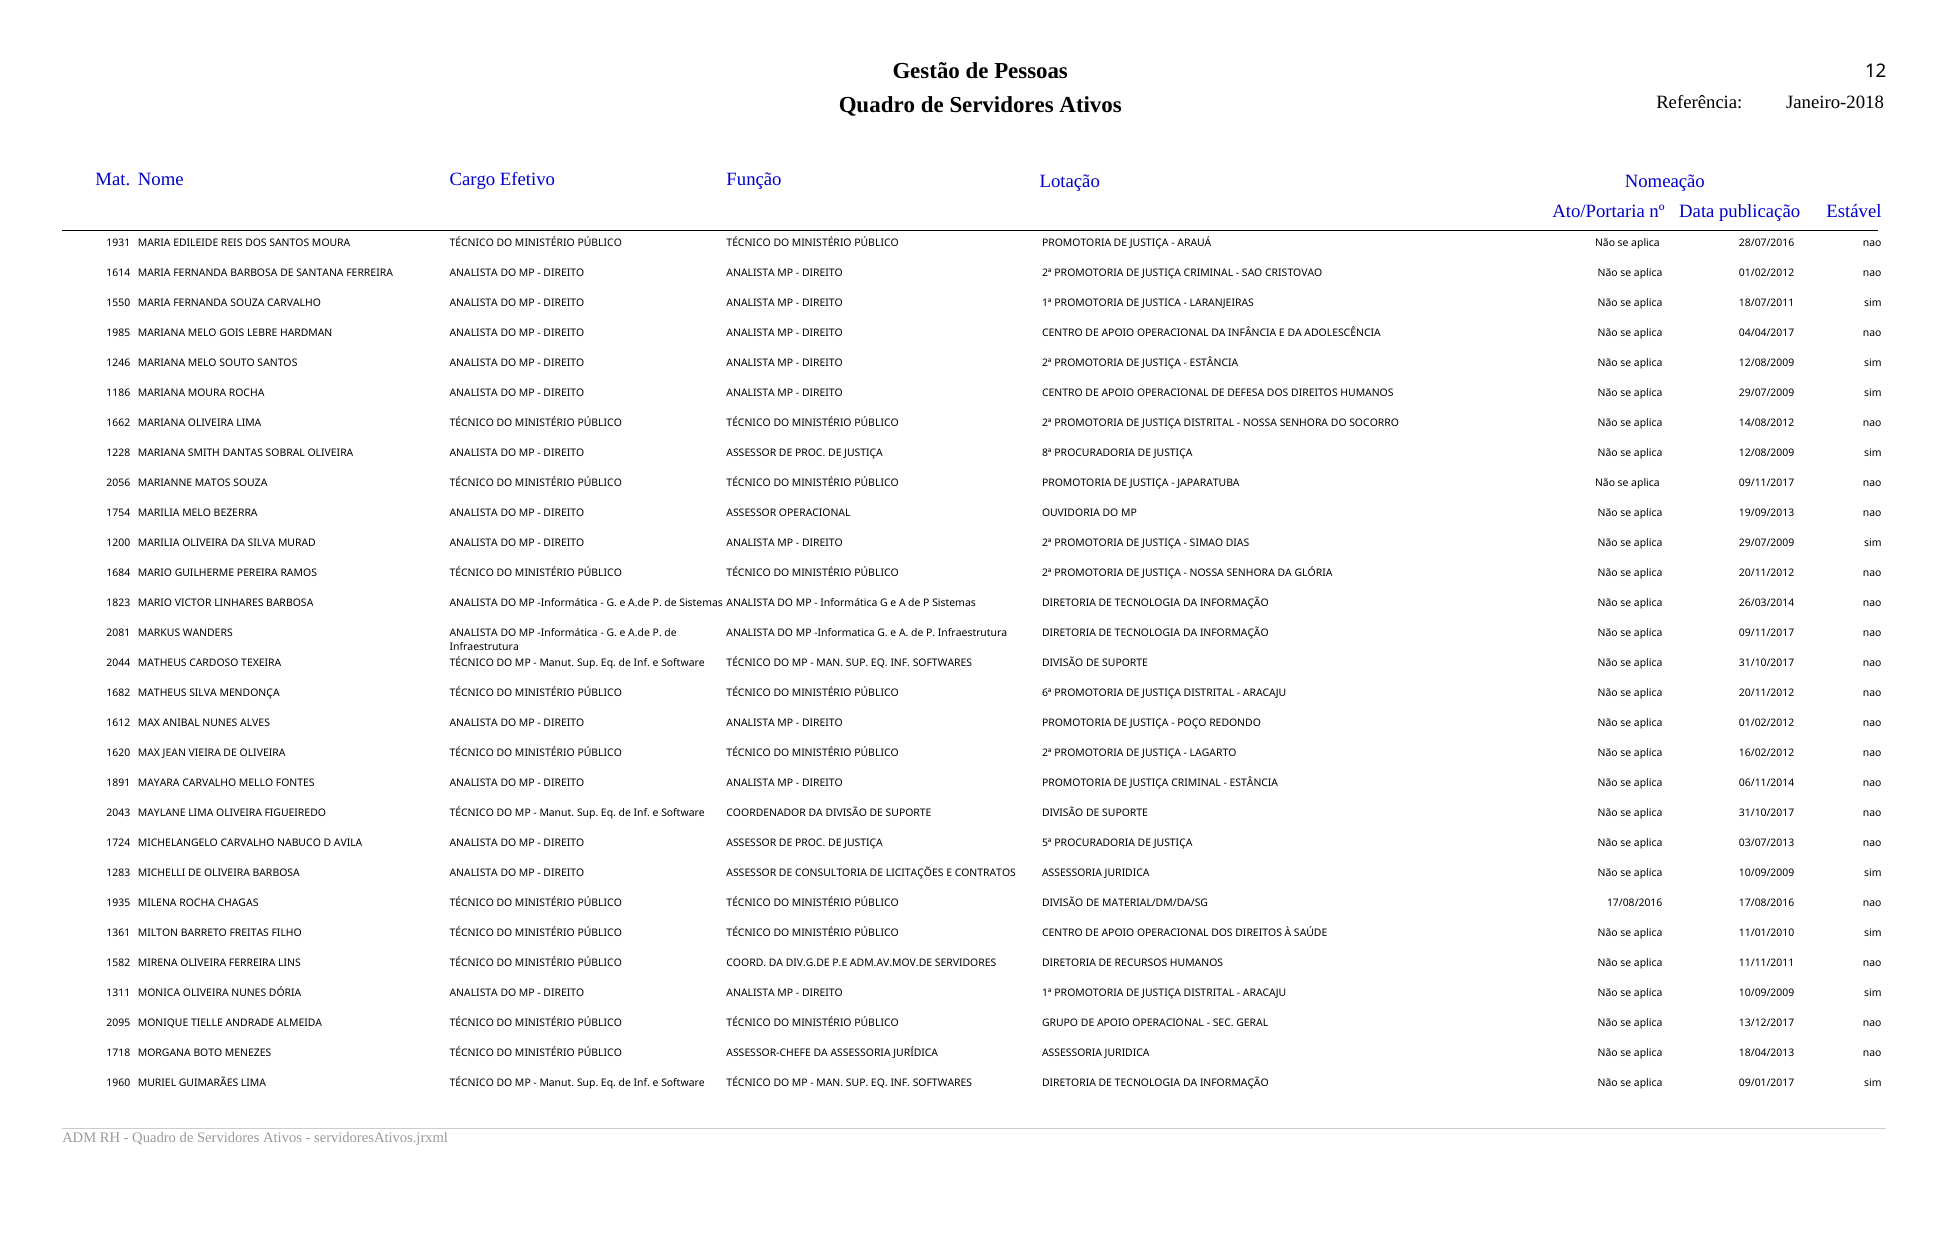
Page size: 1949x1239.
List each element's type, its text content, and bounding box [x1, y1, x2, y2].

table_cell [443, 745, 449, 775]
table_cell 18/04/2013 [1662, 1045, 1794, 1075]
table_cell 1228 [68, 445, 130, 475]
table_cell [1794, 385, 1803, 415]
table_cell TÉCNICO DO MINISTÉRIO PÚBLICO [726, 475, 1030, 505]
table_cell [1030, 745, 1042, 775]
table_cell [1030, 475, 1042, 505]
table_cell ANALISTA DO MP - DIREITO [449, 865, 723, 895]
table_cell Não se aplica [1547, 655, 1662, 685]
table_cell ASSESSOR DE PROC. DE JUSTIÇA [726, 445, 1030, 475]
table_cell [1794, 1015, 1803, 1045]
table_cell PROMOTORIA DE JUSTIÇA - ARAUÁ [1042, 235, 1538, 265]
table_cell ANALISTA DO MP - DIREITO [449, 355, 723, 385]
table_cell ANALISTA DO MP -Informática - G. e A.de P. de Infraestrutura [449, 625, 723, 655]
table_cell sim [1803, 295, 1881, 325]
table_cell CENTRO DE APOIO OPERACIONAL DOS DIREITOS À SAÚDE [1042, 925, 1538, 955]
table_cell Não se aplica [1547, 445, 1662, 475]
table_cell 10/09/2009 [1662, 985, 1794, 1015]
table_cell [1030, 805, 1042, 835]
table_cell [1538, 685, 1547, 715]
table_cell 1718 [68, 1045, 130, 1075]
table_cell 29/07/2009 [1662, 385, 1794, 415]
table_cell [1538, 595, 1547, 625]
table_cell [0, 295, 68, 325]
table_cell MARILIA MELO BEZERRA [138, 505, 443, 535]
table_cell [0, 1128, 62, 1152]
table_cell nao [1803, 655, 1881, 685]
table_cell 1186 [68, 385, 130, 415]
table_cell [0, 265, 68, 295]
table_cell MILENA ROCHA CHAGAS [138, 895, 443, 925]
table_cell MAYARA CARVALHO MELLO FONTES [138, 775, 443, 805]
table_cell 1612 [68, 715, 130, 745]
table_cell [0, 565, 68, 595]
table_cell [684, 170, 726, 198]
table_cell [0, 475, 68, 505]
table_cell MATHEUS SILVA MENDONÇA [138, 685, 443, 715]
table_cell [1881, 835, 1948, 865]
table_cell MILTON BARRETO FREITAS FILHO [138, 925, 443, 955]
table_cell TÉCNICO DO MINISTÉRIO PÚBLICO [449, 1015, 723, 1045]
table_cell 1246 [68, 355, 130, 385]
table_cell Não se aplica [1547, 745, 1662, 775]
table_cell [1538, 415, 1547, 445]
table_cell 26/03/2014 [1662, 595, 1794, 625]
table_cell 2ª PROMOTORIA DE JUSTIÇA - SIMAO DIAS [1042, 535, 1538, 565]
table_cell [1538, 1045, 1547, 1075]
table_cell [1794, 1075, 1803, 1105]
table_cell [1886, 1128, 1948, 1152]
table_cell Quadro de Servidores Ativos [437, 91, 1523, 124]
table_cell [1881, 475, 1948, 505]
table_cell TÉCNICO DO MP - Manut. Sup. Eq. de Inf. e Software [449, 655, 723, 685]
table_cell 19/09/2013 [1662, 505, 1794, 535]
table_cell OUVIDORIA DO MP [1042, 505, 1538, 535]
table_cell [1538, 355, 1547, 385]
table_cell [0, 385, 68, 415]
table_cell nao [1803, 805, 1881, 835]
table_cell nao [1803, 745, 1881, 775]
table_cell ANALISTA MP - DIREITO [726, 385, 1030, 415]
table_cell [1030, 835, 1042, 865]
table_cell nao [1803, 235, 1881, 265]
table_cell [130, 955, 138, 985]
table_cell Não se aplica [1547, 775, 1662, 805]
table_cell [1030, 715, 1042, 745]
table_cell 6ª PROMOTORIA DE JUSTIÇA DISTRITAL - ARACAJU [1042, 685, 1538, 715]
table_cell Não se aplica [1547, 925, 1662, 955]
table_cell 1891 [68, 775, 130, 805]
table_cell [443, 655, 449, 685]
table_cell MARILIA OLIVEIRA DA SILVA MURAD [138, 535, 443, 565]
table_cell TÉCNICO DO MINISTÉRIO PÚBLICO [449, 685, 723, 715]
table_cell [130, 895, 138, 925]
table_cell [1794, 475, 1803, 505]
table_cell [443, 445, 449, 475]
table_cell [130, 655, 138, 685]
table_cell [1794, 805, 1803, 835]
table_cell CENTRO DE APOIO OPERACIONAL DA INFÂNCIA E DA ADOLESCÊNCIA [1042, 325, 1538, 355]
table_cell TÉCNICO DO MINISTÉRIO PÚBLICO [449, 565, 723, 595]
table_cell Não se aplica [1547, 865, 1662, 895]
table_cell ADM RH - Quadro de Servidores Ativos - servidoresAtivos.jrxml [62, 1129, 1886, 1152]
table_cell [1030, 265, 1042, 295]
table_cell Não se aplica [1547, 385, 1662, 415]
table_cell 1935 [68, 895, 130, 925]
table_cell [1794, 265, 1803, 295]
table_cell [1886, 57, 1948, 84]
table_cell Não se aplica [1547, 295, 1662, 325]
table_cell MARIANA OLIVEIRA LIMA [138, 415, 443, 445]
table_cell [1794, 835, 1803, 865]
table_cell 01/02/2012 [1662, 265, 1794, 295]
table_cell [1794, 535, 1803, 565]
table_cell [1881, 265, 1948, 295]
table_cell 1985 [68, 325, 130, 355]
table_cell [443, 685, 449, 715]
table_cell [130, 985, 138, 1015]
table_cell TÉCNICO DO MINISTÉRIO PÚBLICO [726, 895, 1030, 925]
table_cell [1030, 295, 1042, 325]
table_cell [130, 745, 138, 775]
table_cell [443, 1075, 449, 1105]
table_cell ASSESSOR OPERACIONAL [726, 505, 1030, 535]
table_cell nao [1803, 625, 1881, 655]
table_cell [0, 170, 68, 198]
table_cell [443, 985, 449, 1015]
table_cell [1881, 445, 1948, 475]
table_cell Não se aplica [1547, 355, 1662, 385]
table_cell [1881, 715, 1948, 745]
table_cell [1538, 385, 1547, 415]
table_cell [1523, 91, 1656, 124]
table_cell [130, 415, 138, 445]
table_cell [1030, 325, 1042, 355]
table_cell DIRETORIA DE TECNOLOGIA DA INFORMAÇÃO [1042, 1075, 1538, 1105]
table_cell [203, 170, 449, 198]
table_cell [1538, 895, 1547, 925]
table_cell [0, 1015, 68, 1045]
table_cell [1030, 1075, 1042, 1105]
table_cell [1538, 925, 1547, 955]
table_cell [1794, 925, 1803, 955]
table_cell 04/04/2017 [1662, 325, 1794, 355]
table_cell [1538, 565, 1547, 595]
table_cell [130, 565, 138, 595]
table_cell [130, 535, 138, 565]
table_cell MAX ANIBAL NUNES ALVES [138, 715, 443, 745]
table_cell ANALISTA MP - DIREITO [726, 535, 1030, 565]
table_cell ASSESSORIA JURIDICA [1042, 865, 1538, 895]
table_cell [1538, 985, 1547, 1015]
table_cell TÉCNICO DO MP - Manut. Sup. Eq. de Inf. e Software [449, 805, 723, 835]
table_cell nao [1803, 715, 1881, 745]
table_cell MARIA FERNANDA BARBOSA DE SANTANA FERREIRA [138, 265, 443, 295]
table_cell [1881, 775, 1948, 805]
table_cell [130, 385, 138, 415]
table_cell [0, 655, 68, 685]
table_cell Não se aplica [1547, 805, 1662, 835]
table_cell [1030, 925, 1042, 955]
table_cell [443, 235, 449, 265]
table_cell Não se aplica [1547, 985, 1662, 1015]
table_cell [1794, 685, 1803, 715]
table_cell Não se aplica [1547, 415, 1662, 445]
table_cell 16/02/2012 [1662, 745, 1794, 775]
table_cell Estável [1803, 200, 1881, 229]
table_cell TÉCNICO DO MINISTÉRIO PÚBLICO [449, 415, 723, 445]
table_cell TÉCNICO DO MINISTÉRIO PÚBLICO [449, 745, 723, 775]
table_cell 28/07/2016 [1662, 235, 1794, 265]
table_cell [1030, 625, 1042, 655]
table_header [0, 0, 1948, 57]
table_cell [1881, 865, 1948, 895]
table_cell MARIANA MELO SOUTO SANTOS [138, 355, 443, 385]
table_cell nao [1803, 895, 1881, 925]
table_cell ANALISTA DO MP - DIREITO [449, 265, 723, 295]
table_cell TÉCNICO DO MINISTÉRIO PÚBLICO [449, 475, 723, 505]
table_cell [1794, 415, 1803, 445]
table_cell 31/10/2017 [1662, 805, 1794, 835]
table_cell [130, 445, 138, 475]
table_cell [0, 91, 437, 124]
table_cell ANALISTA DO MP - DIREITO [449, 775, 723, 805]
table_cell PROMOTORIA DE JUSTIÇA - JAPARATUBA [1042, 475, 1538, 505]
table_cell sim [1803, 535, 1881, 565]
table_header Cargo Efetivo [449, 168, 684, 198]
table_cell [443, 715, 449, 745]
table_cell [130, 625, 138, 655]
table_cell nao [1803, 325, 1881, 355]
table_cell [0, 685, 68, 715]
table_cell MARIANNE MATOS SOUZA [138, 475, 443, 505]
table_cell DIRETORIA DE TECNOLOGIA DA INFORMAÇÃO [1042, 595, 1538, 625]
table_cell [0, 1105, 1948, 1128]
table_cell Não se aplica [1547, 625, 1662, 655]
table_cell [0, 325, 68, 355]
table_cell [0, 355, 68, 385]
table_cell TÉCNICO DO MP - Manut. Sup. Eq. de Inf. e Software [449, 1075, 723, 1105]
table_cell [1538, 1075, 1547, 1105]
table_cell nao [1803, 265, 1881, 295]
table_cell [1881, 985, 1948, 1015]
table_cell 11/01/2010 [1662, 925, 1794, 955]
table_cell 1311 [68, 985, 130, 1015]
table_cell [1794, 775, 1803, 805]
table_cell nao [1803, 955, 1881, 985]
table_cell 10/09/2009 [1662, 865, 1794, 895]
table_cell ANALISTA DO MP - DIREITO [449, 835, 723, 865]
table_cell 13/12/2017 [1662, 1015, 1794, 1045]
table_cell TÉCNICO DO MINISTÉRIO PÚBLICO [726, 685, 1030, 715]
table_cell 12 [1731, 57, 1886, 84]
table_cell Não se aplica [1547, 265, 1662, 295]
table_cell 8ª PROCURADORIA DE JUSTIÇA [1042, 445, 1538, 475]
table_cell TÉCNICO DO MP - MAN. SUP. EQ. INF. SOFTWARES [726, 1075, 1030, 1105]
table_cell [1538, 505, 1547, 535]
table_cell 1823 [68, 595, 130, 625]
table_cell [1794, 985, 1803, 1015]
table_cell DIRETORIA DE TECNOLOGIA DA INFORMAÇÃO [1042, 625, 1538, 655]
table_cell MONICA OLIVEIRA NUNES DÓRIA [138, 985, 443, 1015]
table_cell Referência: [1656, 91, 1754, 124]
table_cell [0, 1045, 68, 1075]
table_cell [130, 805, 138, 835]
table_cell [1030, 775, 1042, 805]
table_cell [1881, 295, 1948, 325]
table_cell TÉCNICO DO MINISTÉRIO PÚBLICO [726, 925, 1030, 955]
table_cell MICHELLI DE OLIVEIRA BARBOSA [138, 865, 443, 895]
table_cell [130, 865, 138, 895]
table_cell ASSESSOR-CHEFE DA ASSESSORIA JURÍDICA [726, 1045, 1030, 1075]
table_cell [1030, 535, 1042, 565]
table_cell [1794, 235, 1803, 265]
table_cell [0, 805, 68, 835]
table_cell [443, 415, 449, 445]
table_cell sim [1803, 865, 1881, 895]
table_cell [0, 625, 68, 655]
table_cell [1538, 835, 1547, 865]
table_cell [1881, 655, 1948, 685]
table_cell [1030, 1045, 1042, 1075]
table_cell [1538, 535, 1547, 565]
table_cell nao [1803, 775, 1881, 805]
table_cell 1684 [68, 565, 130, 595]
table_cell [1794, 955, 1803, 985]
table_cell [0, 985, 68, 1015]
table_cell [443, 1045, 449, 1075]
table_cell sim [1803, 445, 1881, 475]
table_header Nome [138, 168, 203, 198]
table_cell [443, 505, 449, 535]
table_cell [130, 1015, 138, 1045]
table_cell MARIO GUILHERME PEREIRA RAMOS [138, 565, 443, 595]
table_cell [1538, 325, 1547, 355]
table_cell [1030, 445, 1042, 475]
table_cell 2081 [68, 625, 130, 655]
table_cell [1538, 445, 1547, 475]
table_cell [1030, 1015, 1042, 1045]
table_cell 29/07/2009 [1662, 535, 1794, 565]
table_cell 12/08/2009 [1662, 445, 1794, 475]
table_cell MARIANA SMITH DANTAS SOBRAL OLIVEIRA [138, 445, 443, 475]
table_cell [1794, 325, 1803, 355]
table_cell [130, 170, 138, 198]
table_cell nao [1803, 565, 1881, 595]
table_cell ANALISTA MP - DIREITO [726, 325, 1030, 355]
table_cell [0, 85, 1948, 91]
table_cell MARIANA MOURA ROCHA [138, 385, 443, 415]
table_cell Não se aplica [1547, 1045, 1662, 1075]
table_cell [1794, 355, 1803, 385]
table_cell MIRENA OLIVEIRA FERREIRA LINS [138, 955, 443, 985]
table_cell Não se aplica [1547, 835, 1662, 865]
table_cell [130, 1075, 138, 1105]
table_cell nao [1803, 415, 1881, 445]
table_cell Janeiro-2018 [1756, 91, 1884, 124]
table_cell MAX JEAN VIEIRA DE OLIVEIRA [138, 745, 443, 775]
table_cell Não se aplica [1547, 475, 1662, 505]
table_cell [1030, 565, 1042, 595]
table_cell [1030, 505, 1042, 535]
table_cell ANALISTA MP - DIREITO [726, 715, 1030, 745]
table_cell 2ª PROMOTORIA DE JUSTIÇA - NOSSA SENHORA DA GLÓRIA [1042, 565, 1538, 595]
table_header Mat. [68, 168, 130, 198]
table_cell ASSESSOR DE CONSULTORIA DE LICITAÇÕES E CONTRATOS [726, 865, 1030, 895]
table_cell 03/07/2013 [1662, 835, 1794, 865]
table_cell Não se aplica [1547, 535, 1662, 565]
table_cell [1881, 235, 1948, 265]
table_cell 2ª PROMOTORIA DE JUSTIÇA DISTRITAL - NOSSA SENHORA DO SOCORRO [1042, 415, 1538, 445]
table_cell MARKUS WANDERS [138, 625, 443, 655]
table_cell [443, 1015, 449, 1045]
table_cell [443, 325, 449, 355]
table_cell [1030, 985, 1042, 1015]
table_cell Não se aplica [1547, 325, 1662, 355]
table_cell [130, 1045, 138, 1075]
table_cell ASSESSORIA JURIDICA [1042, 1045, 1538, 1075]
table_cell [1538, 1015, 1547, 1045]
table_cell 11/11/2011 [1662, 955, 1794, 985]
table_cell [0, 200, 1529, 229]
table_cell TÉCNICO DO MINISTÉRIO PÚBLICO [726, 235, 1030, 265]
table_cell 1682 [68, 685, 130, 715]
table_cell [1538, 775, 1547, 805]
table_cell MARIA FERNANDA SOUZA CARVALHO [138, 295, 443, 325]
table_cell [0, 835, 68, 865]
table_cell [1538, 265, 1547, 295]
table_cell [1196, 170, 1529, 198]
table_cell ASSESSOR DE PROC. DE JUSTIÇA [726, 835, 1030, 865]
table_cell [130, 775, 138, 805]
table_cell [130, 685, 138, 715]
table_cell nao [1803, 505, 1881, 535]
table_cell Não se aplica [1547, 955, 1662, 985]
table_cell [1881, 625, 1948, 655]
table_cell [0, 775, 68, 805]
table_cell sim [1803, 925, 1881, 955]
table_cell nao [1803, 595, 1881, 625]
table_cell [443, 535, 449, 565]
table_cell MURIEL GUIMARÃES LIMA [138, 1075, 443, 1105]
table_cell 2ª PROMOTORIA DE JUSTIÇA CRIMINAL - SAO CRISTOVAO [1042, 265, 1538, 295]
table_cell 09/11/2017 [1662, 475, 1794, 505]
table_cell [130, 595, 138, 625]
table_cell 17/08/2016 [1662, 895, 1794, 925]
table_cell 20/11/2012 [1662, 565, 1794, 595]
table_cell [1794, 625, 1803, 655]
table_cell 1361 [68, 925, 130, 955]
table_cell [0, 445, 68, 475]
table_cell Nomeação [1529, 170, 1800, 199]
table_cell [1881, 200, 1948, 229]
table_header Função [726, 168, 803, 198]
table_cell Não se aplica [1547, 715, 1662, 745]
table_cell 01/02/2012 [1662, 715, 1794, 745]
table_cell [443, 865, 449, 895]
table_cell 1614 [68, 265, 130, 295]
table_cell ANALISTA DO MP - Informática G e A de P Sistemas [726, 595, 1030, 625]
table_cell [443, 355, 449, 385]
table_cell [1538, 805, 1547, 835]
table_cell [1881, 925, 1948, 955]
table_cell MONIQUE TIELLE ANDRADE ALMEIDA [138, 1015, 443, 1045]
table_cell 06/11/2014 [1662, 775, 1794, 805]
table_cell [1030, 955, 1042, 985]
table_cell Gestão de Pessoas [437, 57, 1523, 85]
table_cell [130, 295, 138, 325]
table_cell nao [1803, 475, 1881, 505]
table_cell Data publicação [1665, 200, 1800, 229]
table_cell Não se aplica [1547, 1075, 1662, 1105]
table_cell [1881, 1075, 1948, 1105]
table_cell [443, 295, 449, 325]
table_cell PROMOTORIA DE JUSTIÇA - POÇO REDONDO [1042, 715, 1538, 745]
table_cell [1030, 655, 1042, 685]
table_cell TÉCNICO DO MINISTÉRIO PÚBLICO [449, 955, 723, 985]
table_cell [1794, 745, 1803, 775]
table_cell [1030, 385, 1042, 415]
table_cell Não se aplica [1547, 565, 1662, 595]
table_cell PROMOTORIA DE JUSTIÇA CRIMINAL - ESTÂNCIA [1042, 775, 1538, 805]
table_cell [443, 805, 449, 835]
table_cell ANALISTA DO MP - DIREITO [449, 445, 723, 475]
table_cell 14/08/2012 [1662, 415, 1794, 445]
table_cell 1283 [68, 865, 130, 895]
table_cell [1030, 685, 1042, 715]
table_cell ANALISTA DO MP - DIREITO [449, 985, 723, 1015]
table_cell [1794, 655, 1803, 685]
table_cell CENTRO DE APOIO OPERACIONAL DE DEFESA DOS DIREITOS HUMANOS [1042, 385, 1538, 415]
table_cell [1538, 475, 1547, 505]
table_cell [1538, 655, 1547, 685]
table_cell DIVISÃO DE SUPORTE [1042, 805, 1538, 835]
table_cell Não se aplica [1547, 505, 1662, 535]
table_cell [130, 925, 138, 955]
table_cell [1794, 865, 1803, 895]
table_cell Não se aplica [1547, 595, 1662, 625]
table_cell [130, 235, 138, 265]
table_cell [1794, 505, 1803, 535]
table_cell [0, 745, 68, 775]
table_cell 2095 [68, 1015, 130, 1045]
table_cell 17/08/2016 [1547, 895, 1662, 925]
table_cell 20/11/2012 [1662, 685, 1794, 715]
table_cell DIVISÃO DE MATERIAL/DM/DA/SG [1042, 895, 1538, 925]
table_cell [1881, 955, 1948, 985]
table_cell [1030, 895, 1042, 925]
table_cell COORD. DA DIV.G.DE P.E ADM.AV.MOV.DE SERVIDORES [726, 955, 1030, 985]
table_cell [0, 1075, 68, 1105]
table_cell [443, 475, 449, 505]
table_cell ANALISTA MP - DIREITO [726, 295, 1030, 325]
table_cell 12/08/2009 [1662, 355, 1794, 385]
table_cell [443, 955, 449, 985]
table_cell [1881, 535, 1948, 565]
table_cell MICHELANGELO CARVALHO NABUCO D AVILA [138, 835, 443, 865]
table_cell ANALISTA MP - DIREITO [726, 775, 1030, 805]
table_cell [1538, 715, 1547, 745]
table_cell [443, 625, 449, 655]
table_cell TÉCNICO DO MINISTÉRIO PÚBLICO [449, 1045, 723, 1075]
table_cell [1030, 595, 1042, 625]
table_cell sim [1803, 355, 1881, 385]
table_cell [0, 505, 68, 535]
table_cell 1550 [68, 295, 130, 325]
table_cell MATHEUS CARDOSO TEXEIRA [138, 655, 443, 685]
table_cell 2044 [68, 655, 130, 685]
table_cell [0, 235, 68, 265]
table_cell 1931 [68, 235, 130, 265]
table_cell nao [1803, 1045, 1881, 1075]
table_cell 2043 [68, 805, 130, 835]
table_cell sim [1803, 385, 1881, 415]
table_cell [443, 925, 449, 955]
table_cell [1030, 865, 1042, 895]
table_cell TÉCNICO DO MINISTÉRIO PÚBLICO [726, 1015, 1030, 1045]
table_cell Não se aplica [1547, 235, 1662, 265]
table_cell TÉCNICO DO MP - MAN. SUP. EQ. INF. SOFTWARES [726, 655, 1030, 685]
table_cell ANALISTA MP - DIREITO [726, 355, 1030, 385]
table_cell Ato/Portaria nº [1529, 200, 1664, 229]
table_cell sim [1803, 985, 1881, 1015]
table_cell [1794, 595, 1803, 625]
table_cell [1881, 1045, 1948, 1075]
table_cell [130, 715, 138, 745]
table_cell [130, 505, 138, 535]
table_cell [1881, 565, 1948, 595]
table_cell ANALISTA DO MP - DIREITO [449, 385, 723, 415]
table_cell [0, 715, 68, 745]
table_cell [1030, 415, 1042, 445]
table_cell [0, 955, 68, 985]
table_cell [0, 865, 68, 895]
table_cell MORGANA BOTO MENEZES [138, 1045, 443, 1075]
table_cell [1881, 1015, 1948, 1045]
table_cell [0, 925, 68, 955]
table_cell [1794, 895, 1803, 925]
table_cell [1794, 1045, 1803, 1075]
table_cell [1881, 895, 1948, 925]
table_cell [130, 835, 138, 865]
table_cell 1662 [68, 415, 130, 445]
table_cell 31/10/2017 [1662, 655, 1794, 685]
table_cell [1881, 745, 1948, 775]
table_cell [130, 475, 138, 505]
table_cell [803, 170, 1039, 198]
table_cell Não se aplica [1547, 685, 1662, 715]
table_cell ANALISTA DO MP - DIREITO [449, 295, 723, 325]
table_cell [130, 265, 138, 295]
table_cell 1ª PROMOTORIA DE JUSTICA - LARANJEIRAS [1042, 295, 1538, 325]
table_cell 1ª PROMOTORIA DE JUSTIÇA DISTRITAL - ARACAJU [1042, 985, 1538, 1015]
table_cell ANALISTA DO MP - DIREITO [449, 535, 723, 565]
table_cell [1881, 505, 1948, 535]
table_cell ANALISTA MP - DIREITO [726, 265, 1030, 295]
table_cell 1200 [68, 535, 130, 565]
table_cell MAYLANE LIMA OLIVEIRA FIGUEIREDO [138, 805, 443, 835]
table_cell [1881, 325, 1948, 355]
table_cell Lotação [1039, 170, 1196, 199]
table_cell [443, 775, 449, 805]
table_cell 09/11/2017 [1662, 625, 1794, 655]
table_cell 1754 [68, 505, 130, 535]
table_cell ANALISTA DO MP - DIREITO [449, 505, 723, 535]
table_cell 09/01/2017 [1662, 1075, 1794, 1105]
table_cell ANALISTA DO MP - DIREITO [449, 325, 723, 355]
table_cell nao [1803, 685, 1881, 715]
table_cell [1800, 170, 1948, 198]
table_cell [0, 895, 68, 925]
table_cell TÉCNICO DO MINISTÉRIO PÚBLICO [726, 565, 1030, 595]
table_cell DIVISÃO DE SUPORTE [1042, 655, 1538, 685]
table_cell TÉCNICO DO MINISTÉRIO PÚBLICO [449, 235, 723, 265]
table_cell [1538, 865, 1547, 895]
table_cell [130, 355, 138, 385]
table_cell nao [1803, 835, 1881, 865]
table_cell [1884, 91, 1948, 124]
table_cell ANALISTA DO MP -Informatica G. e A. de P. Infraestrutura [726, 625, 1030, 655]
table_cell TÉCNICO DO MINISTÉRIO PÚBLICO [726, 745, 1030, 775]
table_cell nao [1803, 1015, 1881, 1045]
table_cell [1881, 595, 1948, 625]
table_cell [1881, 355, 1948, 385]
table_cell MARIANA MELO GOIS LEBRE HARDMAN [138, 325, 443, 355]
table_cell [1794, 565, 1803, 595]
table_cell [1881, 415, 1948, 445]
table_cell [1881, 385, 1948, 415]
table_cell ANALISTA DO MP -Informática - G. e A.de P. de Sistemas [449, 595, 723, 625]
table_cell MARIO VICTOR LINHARES BARBOSA [138, 595, 443, 625]
table_cell Não se aplica [1547, 1015, 1662, 1045]
table_cell [1881, 685, 1948, 715]
table_cell [443, 265, 449, 295]
table_cell 2056 [68, 475, 130, 505]
table_cell [1794, 295, 1803, 325]
table_cell COORDENADOR DA DIVISÃO DE SUPORTE [726, 805, 1030, 835]
table_cell 2ª PROMOTORIA DE JUSTIÇA - LAGARTO [1042, 745, 1538, 775]
table_cell [1030, 235, 1042, 265]
table_cell GRUPO DE APOIO OPERACIONAL - SEC. GERAL [1042, 1015, 1538, 1045]
table_cell [443, 895, 449, 925]
table_cell [443, 565, 449, 595]
table_cell DIRETORIA DE RECURSOS HUMANOS [1042, 955, 1538, 985]
table_cell 1960 [68, 1075, 130, 1105]
table_cell MARIA EDILEIDE REIS DOS SANTOS MOURA [138, 235, 443, 265]
table_cell ANALISTA DO MP - DIREITO [449, 715, 723, 745]
table_cell [1538, 955, 1547, 985]
table_cell [443, 385, 449, 415]
table_cell [1881, 805, 1948, 835]
table_cell sim [1803, 1075, 1881, 1105]
table_cell 1724 [68, 835, 130, 865]
table_cell ANALISTA MP - DIREITO [726, 985, 1030, 1015]
table_cell [130, 325, 138, 355]
table_cell [1794, 445, 1803, 475]
table_cell [1538, 625, 1547, 655]
table_cell 5ª PROCURADORIA DE JUSTIÇA [1042, 835, 1538, 865]
table_cell [443, 595, 449, 625]
table_cell TÉCNICO DO MINISTÉRIO PÚBLICO [449, 895, 723, 925]
table_cell [0, 125, 1948, 168]
table_cell [1538, 235, 1547, 265]
table_cell [1794, 715, 1803, 745]
table_cell [1538, 745, 1547, 775]
table_cell 18/07/2011 [1662, 295, 1794, 325]
table_cell 1620 [68, 745, 130, 775]
table_cell 1582 [68, 955, 130, 985]
table_cell [1030, 355, 1042, 385]
table_cell [0, 595, 68, 625]
table_cell [0, 57, 437, 84]
table_cell 2ª PROMOTORIA DE JUSTIÇA - ESTÂNCIA [1042, 355, 1538, 385]
table_cell TÉCNICO DO MINISTÉRIO PÚBLICO [726, 415, 1030, 445]
table_cell [0, 415, 68, 445]
table_cell [1538, 295, 1547, 325]
table_cell [0, 535, 68, 565]
table_cell [1523, 57, 1731, 84]
table_cell TÉCNICO DO MINISTÉRIO PÚBLICO [449, 925, 723, 955]
table_cell [443, 835, 449, 865]
